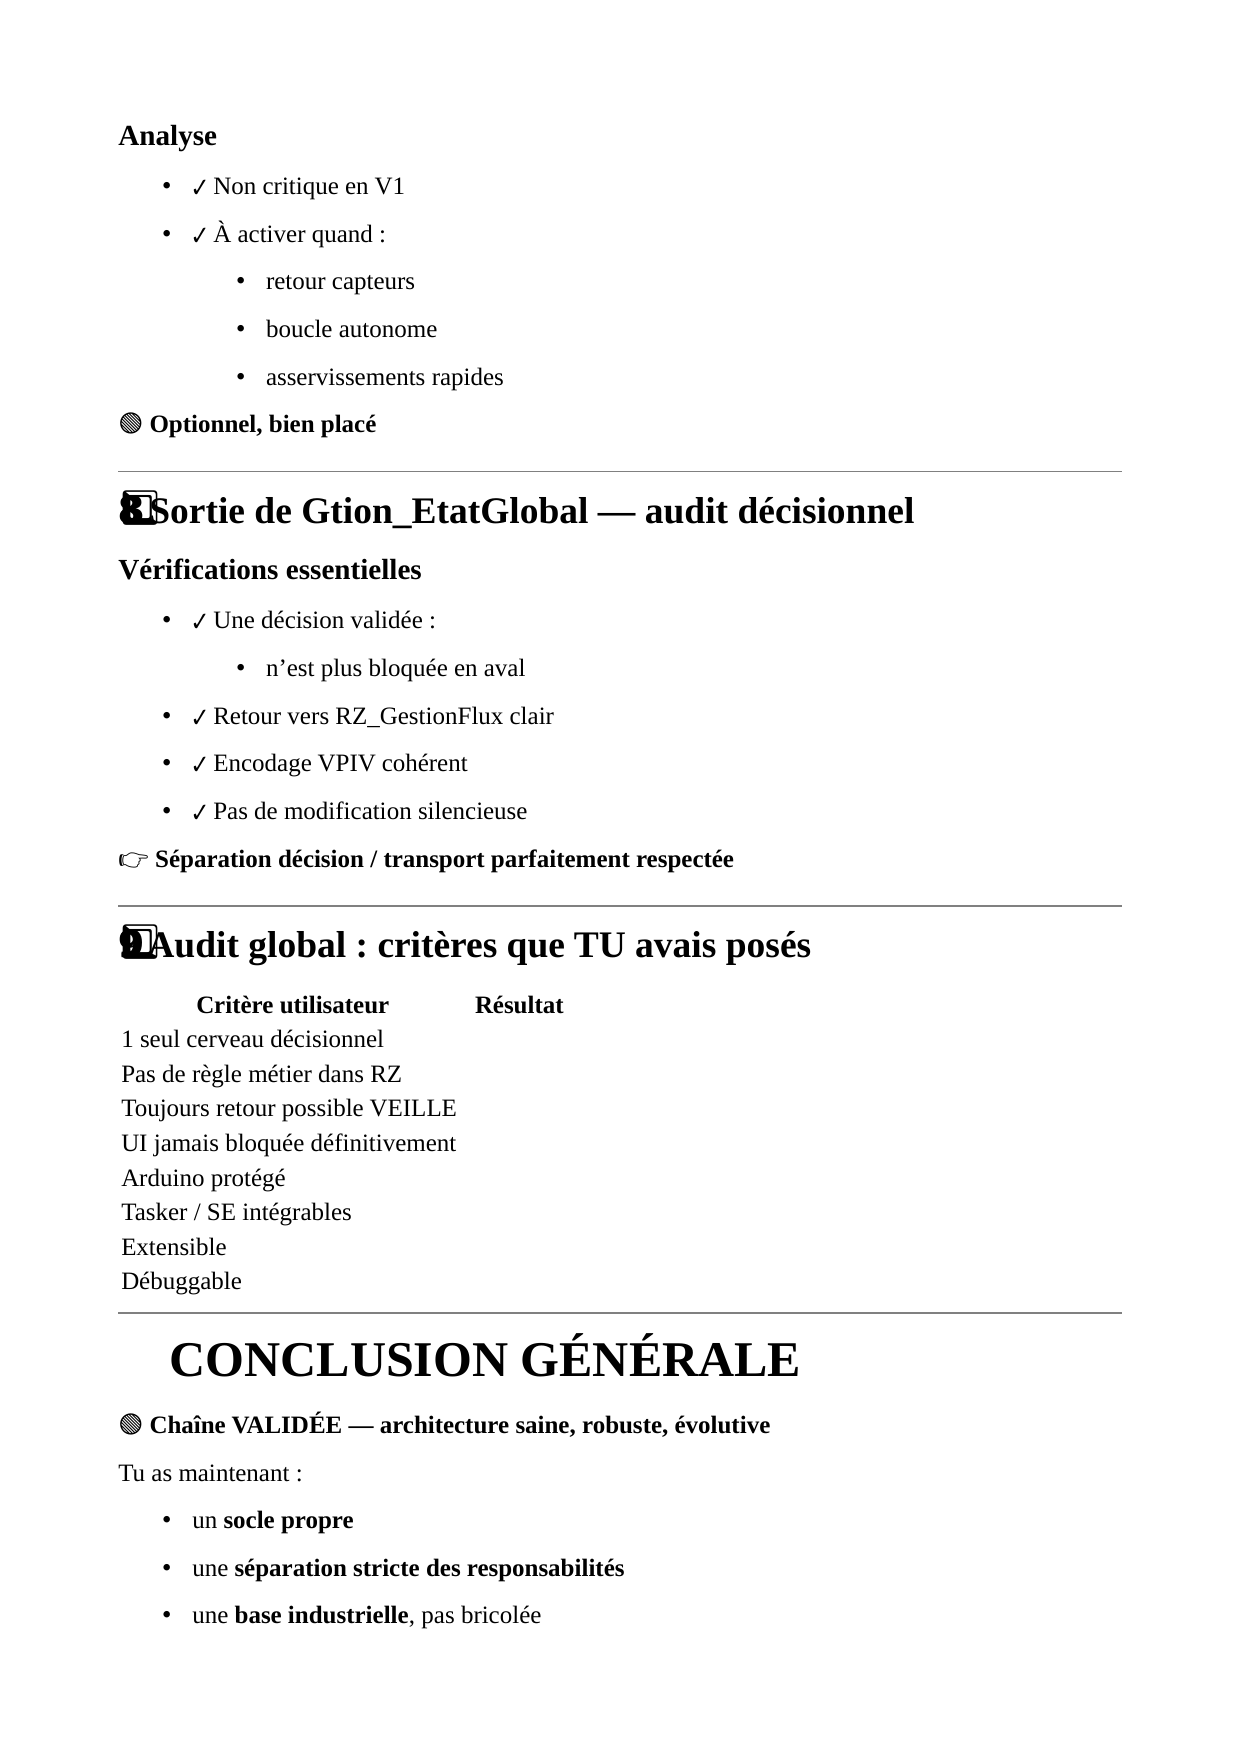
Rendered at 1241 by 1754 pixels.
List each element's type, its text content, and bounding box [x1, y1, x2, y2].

table_cell ✅ [467, 1056, 571, 1091]
list un socle propre [162, 1505, 1122, 1534]
table_header Résultat [467, 987, 571, 1021]
list ✔ Retour vers RZ_GestionFlux clair [162, 701, 1122, 729]
list ✔ Encodage VPIV cohérent [162, 748, 1122, 777]
table_cell Tasker / SE intégrables [118, 1194, 467, 1229]
table_cell Extensible [118, 1229, 467, 1263]
list une base industrielle, pas bricolée [162, 1601, 1122, 1629]
table_header Critère utilisateur [118, 987, 467, 1021]
table_cell ✅ [467, 1021, 571, 1056]
list boucle autonome [236, 314, 1122, 343]
table_cell Toujours retour possible VEILLE [118, 1091, 467, 1125]
table_cell ✅ [467, 1125, 571, 1160]
table_cell ✅ [467, 1264, 571, 1298]
subtitle ✅ CONCLUSION GÉNÉRALE [118, 1329, 1122, 1387]
list ✔ Pas de modification silencieuse [162, 796, 1122, 825]
table_cell Débuggable [118, 1264, 467, 1298]
table_cell Arduino protégé [118, 1160, 467, 1194]
table_cell UI jamais bloquée définitivement [118, 1125, 467, 1160]
text 🟢 Chaîne VALIDÉE — architecture saine, robuste, évolutive [118, 1410, 1122, 1439]
list asservissements rapides [236, 362, 1122, 390]
subtitle Vérifications essentielles [118, 552, 1122, 586]
subtitle 9️⃣ Audit global : critères que TU avais posés [118, 923, 1122, 966]
list ✔ Une décision validée : [162, 606, 1122, 634]
list retour capteurs [236, 266, 1122, 295]
subtitle 8️⃣ Sortie de Gtion_EtatGlobal — audit décisionnel [118, 488, 1122, 531]
table_cell ✅ [467, 1091, 571, 1125]
list ✔ À activer quand : [162, 219, 1122, 248]
table_cell ✅ [467, 1229, 571, 1263]
table_cell Pas de règle métier dans RZ [118, 1056, 467, 1091]
list n’est plus bloquée en aval [236, 653, 1122, 682]
subtitle Analyse [118, 118, 1122, 152]
text 👉 Séparation décision / transport parfaitement respectée [118, 844, 1122, 872]
table_cell ✅ [467, 1194, 571, 1229]
list une séparation stricte des responsabilités [162, 1553, 1122, 1582]
list ✔ Non critique en V1 [162, 171, 1122, 200]
text 🟢 Optionnel, bien placé [118, 409, 1122, 438]
table_cell ✅ [467, 1160, 571, 1194]
text Tu as maintenant : [118, 1458, 1122, 1487]
table_cell 1 seul cerveau décisionnel [118, 1021, 467, 1056]
